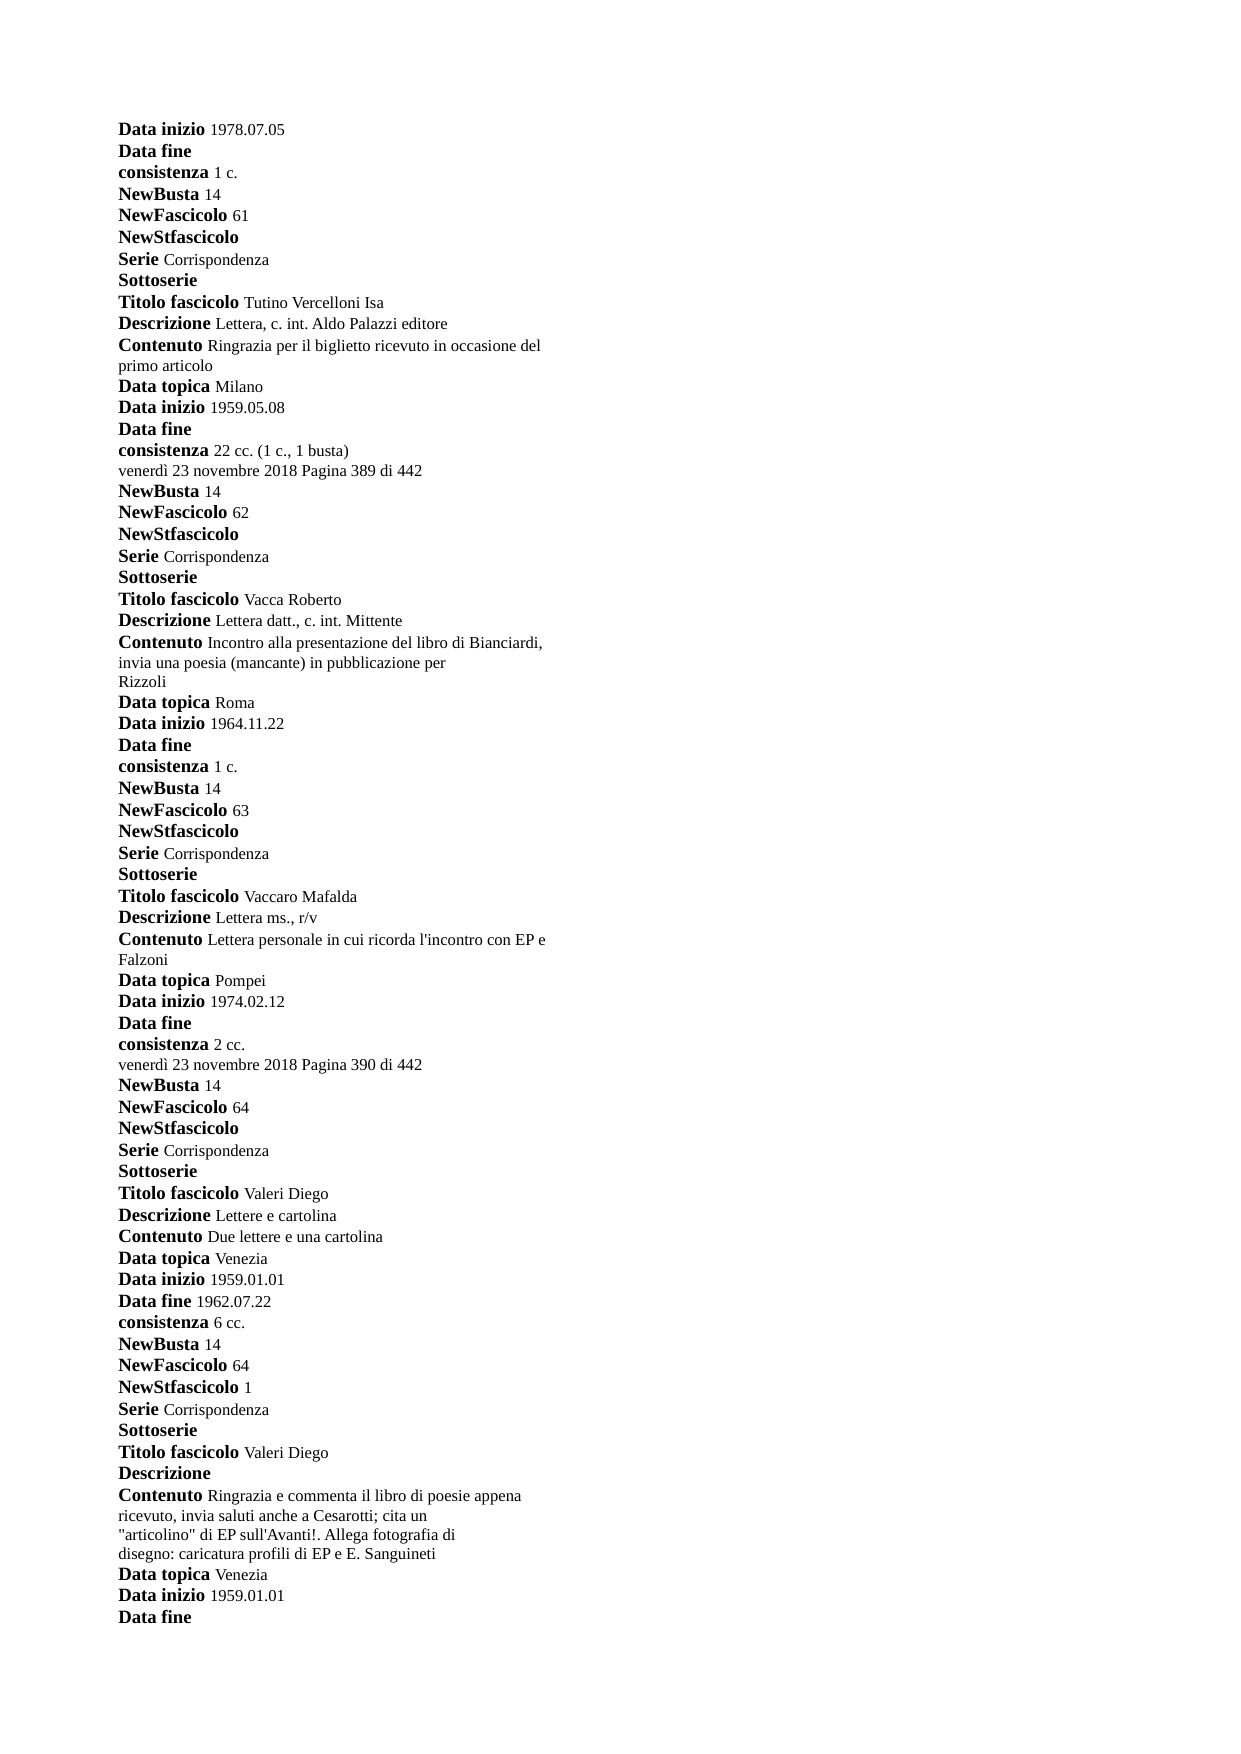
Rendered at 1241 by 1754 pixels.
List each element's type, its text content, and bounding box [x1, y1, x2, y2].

text consistenza 22 cc. (1 c., 1 busta) [118, 439, 1122, 461]
text Titolo fascicolo Vacca Roberto [118, 588, 1122, 609]
text Contenuto Ringrazia e commenta il libro di poesie appena [118, 1484, 1122, 1505]
text NewFascicolo 61 [118, 204, 1122, 226]
text NewStfascicolo [118, 820, 1122, 842]
text Data inizio 1964.11.22 [118, 712, 1122, 734]
text venerdì 23 novembre 2018 Pagina 390 di 442 [118, 1055, 1122, 1074]
text primo articolo [118, 355, 1122, 374]
text "articolino" di EP sull'Avanti!. Allega fotografia di [118, 1524, 1122, 1544]
text consistenza 1 c. [118, 161, 1122, 183]
text NewBusta 14 [118, 1333, 1122, 1354]
text Sottoserie [118, 1160, 1122, 1182]
text Descrizione [118, 1462, 1122, 1484]
text Contenuto Ringrazia per il biglietto ricevuto in occasione del [118, 334, 1122, 355]
text Contenuto Lettera personale in cui ricorda l'incontro con EP e [118, 928, 1122, 949]
text NewStfascicolo 1 [118, 1376, 1122, 1397]
text Serie Corrispondenza [118, 247, 1122, 269]
text consistenza 2 cc. [118, 1033, 1122, 1055]
text Contenuto Due lettere e una cartolina [118, 1225, 1122, 1247]
text Data topica Pompei [118, 969, 1122, 990]
text NewFascicolo 63 [118, 798, 1122, 820]
text Data topica Venezia [118, 1247, 1122, 1268]
text Data fine [118, 1606, 1122, 1627]
text Serie Corrispondenza [118, 1397, 1122, 1419]
text venerdì 23 novembre 2018 Pagina 389 di 442 [118, 461, 1122, 480]
text NewBusta 14 [118, 480, 1122, 501]
text Serie Corrispondenza [118, 1139, 1122, 1160]
text Data fine 1962.07.22 [118, 1290, 1122, 1311]
text Data inizio 1959.05.08 [118, 396, 1122, 418]
text NewFascicolo 64 [118, 1354, 1122, 1376]
text Data inizio 1959.01.01 [118, 1584, 1122, 1606]
text Data topica Roma [118, 691, 1122, 712]
text Titolo fascicolo Valeri Diego [118, 1441, 1122, 1462]
text Serie Corrispondenza [118, 842, 1122, 863]
text Rizzoli [118, 672, 1122, 691]
text NewBusta 14 [118, 183, 1122, 204]
text disegno: caricatura profili di EP e E. Sanguineti [118, 1544, 1122, 1563]
text Data topica Milano [118, 374, 1122, 396]
text Titolo fascicolo Valeri Diego [118, 1182, 1122, 1203]
text Data fine [118, 734, 1122, 755]
text Descrizione Lettere e cartolina [118, 1203, 1122, 1225]
text Sottoserie [118, 269, 1122, 291]
text Data inizio 1978.07.05 [118, 118, 1122, 140]
text Data fine [118, 418, 1122, 439]
text NewStfascicolo [118, 226, 1122, 247]
text consistenza 1 c. [118, 755, 1122, 777]
text NewFascicolo 64 [118, 1096, 1122, 1117]
text Data fine [118, 1012, 1122, 1033]
text Descrizione Lettera datt., c. int. Mittente [118, 609, 1122, 631]
text Data inizio 1974.02.12 [118, 990, 1122, 1012]
text ricevuto, invia saluti anche a Cesarotti; cita un [118, 1505, 1122, 1524]
text consistenza 6 cc. [118, 1311, 1122, 1333]
text Data inizio 1959.01.01 [118, 1268, 1122, 1290]
text NewFascicolo 62 [118, 501, 1122, 523]
text Sottoserie [118, 863, 1122, 885]
text Titolo fascicolo Vaccaro Mafalda [118, 885, 1122, 906]
text NewBusta 14 [118, 777, 1122, 798]
text Sottoserie [118, 566, 1122, 588]
text Serie Corrispondenza [118, 544, 1122, 566]
text Contenuto Incontro alla presentazione del libro di Bianciardi, [118, 631, 1122, 652]
text Falzoni [118, 949, 1122, 969]
text invia una poesia (mancante) in pubblicazione per [118, 652, 1122, 672]
text Data fine [118, 140, 1122, 161]
text NewBusta 14 [118, 1074, 1122, 1096]
text Sottoserie [118, 1419, 1122, 1441]
text Data topica Venezia [118, 1563, 1122, 1584]
text Titolo fascicolo Tutino Vercelloni Isa [118, 291, 1122, 312]
text Descrizione Lettera, c. int. Aldo Palazzi editore [118, 312, 1122, 334]
text NewStfascicolo [118, 523, 1122, 544]
text Descrizione Lettera ms., r/v [118, 906, 1122, 928]
text NewStfascicolo [118, 1117, 1122, 1139]
